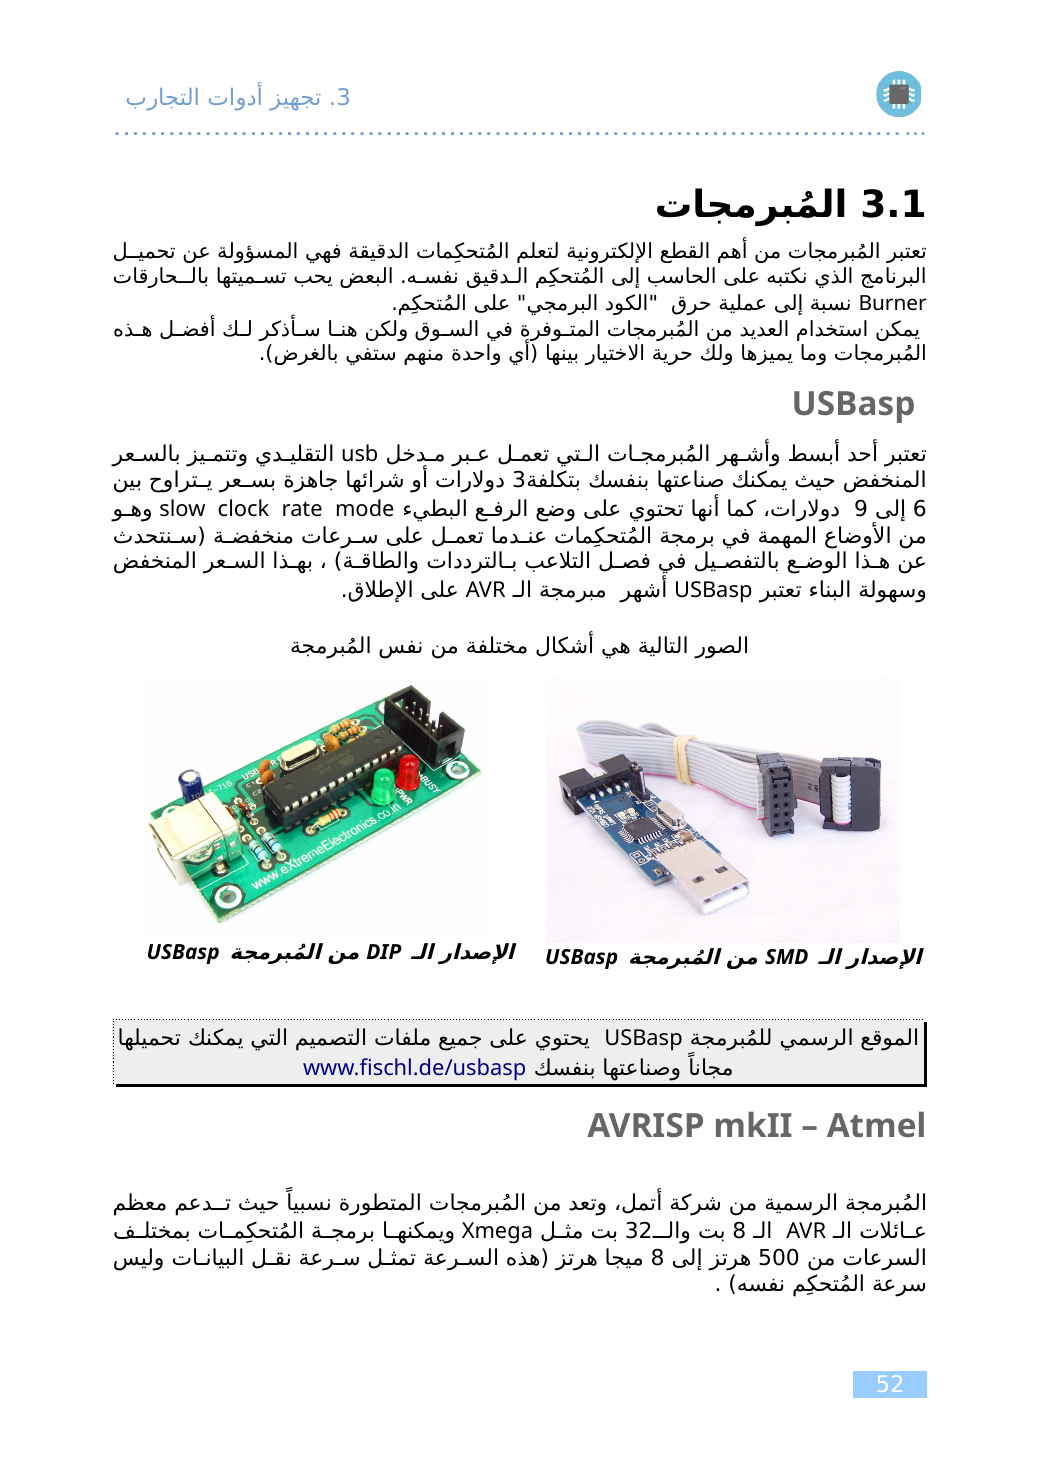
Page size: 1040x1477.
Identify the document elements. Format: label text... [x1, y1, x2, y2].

subtitle 3.1 المُبرمجات [112, 181, 927, 227]
table_header الإصدار الـ SMD من المُبرمجة USBasp [520, 659, 927, 989]
text تعتبر أحد أبسط وأشهر المُبرمجات التي تعمل عبر مدخل usb التقليدي وتتميز بالسعر المنخفض حيث يمكنك صناعتها بنفسك بتكلفة3 دولارات أو شرائها جاهزة بسعر يتراوح بين 6 إلى 9 دولارات، كما أنها تحتوي على وضع الرفع البطيء slow clock rate mode وهو من الأوضاع المهمة في برمجة المُتحكِمات عندما تعمل على سرعات منخفضة (سنتحدث عن هذا الوضع بالتفصيل في فصل التلاعب بالترددات والطاقة) ، بهذا السعر المنخفض وسهولة البناء تعتبر USBasp أشهر مبرمجة الـ AVR على اﻹطلاق. [112, 438, 927, 603]
text تعتبر المُبرمجات من أهم القطع اﻹلكترونية لتعلم المُتحكِمات الدقيقة فهي المسؤولة عن تحميل البرنامج الذي نكتبه على الحاسب إلى المُتحكِم الدقيق نفسه. البعض يحب تسميتها بالـحارقات Burner نسبة إلى عملية حرق "الكود البرمجي" على المُتحكِم. [112, 239, 927, 317]
text المُبرمجة الرسمية من شركة أتمل، وتعد من المُبرمجات المتطورة نسبياً حيث تدعم معظم عائلات الـ AVR الـ 8 بت والـ32 بت مثل Xmega ويمكنها برمجة المُتحكِمات بمختلف السرعات من 500 هرتز إلى 8 ميجا هرتز (هذه السرعة تمثل سرعة نقل البيانات وليس سرعة المُتحكِم نفسه) . [112, 1190, 927, 1296]
picture [546, 677, 900, 943]
text الموقع الرسمي للمُبرمجة USBasp يحتوي على جميع ملفات التصميم التي يمكنك تحميلها مجاناً وصناعتها بنفسك www.fischl.de/usbasp [112, 1019, 924, 1084]
text يمكن استخدام العديد من المُبرمجات المتوفرة في السوق ولكن هنا سأذكر لك أفضل هذه المُبرمجات وما يميزها ولك حرية الاختيار بينها (أي واحدة منهم ستفي بالغرض). [112, 317, 927, 365]
subtitle USBasp [112, 380, 927, 425]
table_header الإصدار الـ DIP من المُبرمجة USBasp [113, 659, 520, 989]
text الصور التالية هي أشكال مختلفة من نفس المُبرمجة [112, 633, 927, 659]
picture [876, 71, 922, 117]
subtitle AVRISP mkII – Atmel [112, 1102, 927, 1147]
picture [143, 677, 489, 937]
